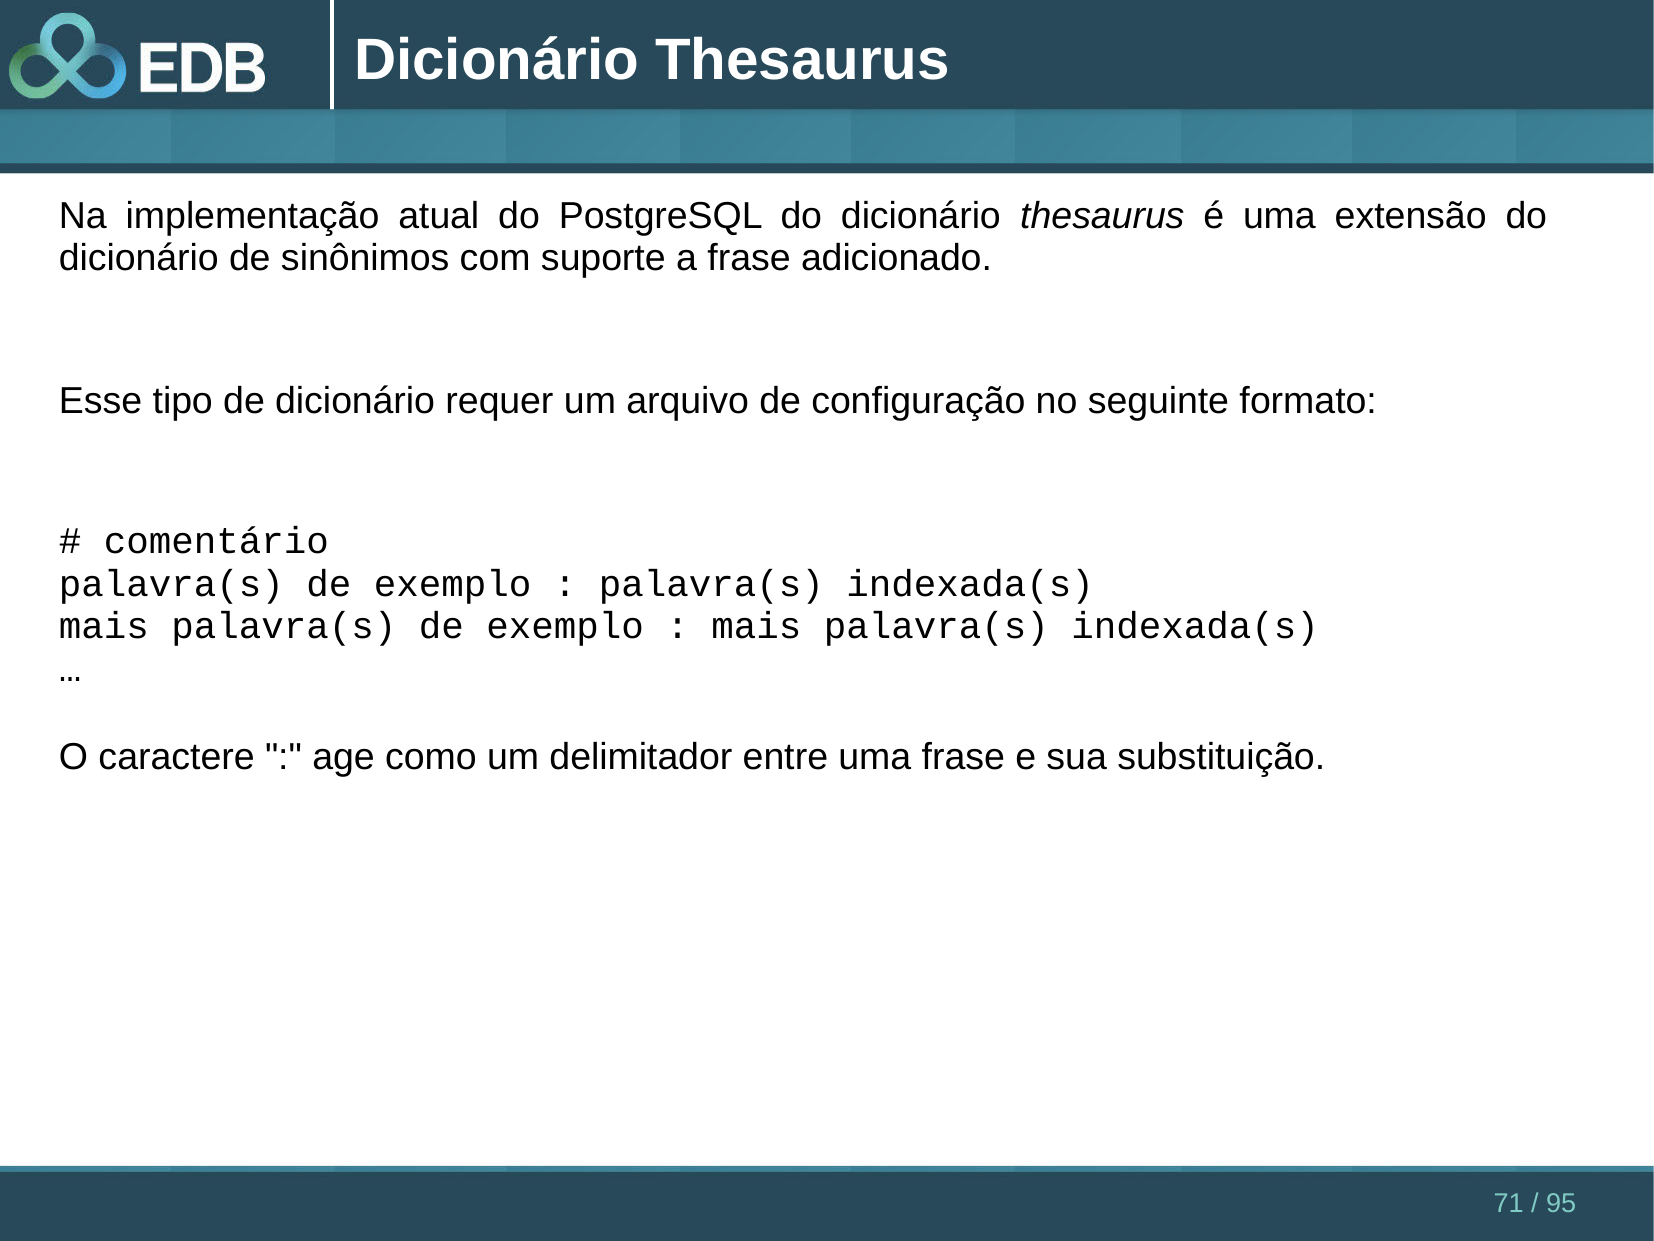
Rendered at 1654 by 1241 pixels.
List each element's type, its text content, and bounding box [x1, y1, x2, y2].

title Dicionário Thesaurus [354, 0, 1625, 125]
picture [0, 0, 1654, 1241]
list Na implementação atual do PostgreSQL do dicionário thesaurus é uma extensão do dicionário de sinônimos com suporte a frase adicionado. Esse tipo de dicionário requer um arquivo de configuração no seguinte formato: # comentário palavra(s) de exemplo : palavra(s) indexada(s) mais palavra(s) de exemplo : mais palavra(s) indexada(s) … O caractere ":" age como um delimitador entre uma frase e sua substituição. [59, 194, 1548, 778]
